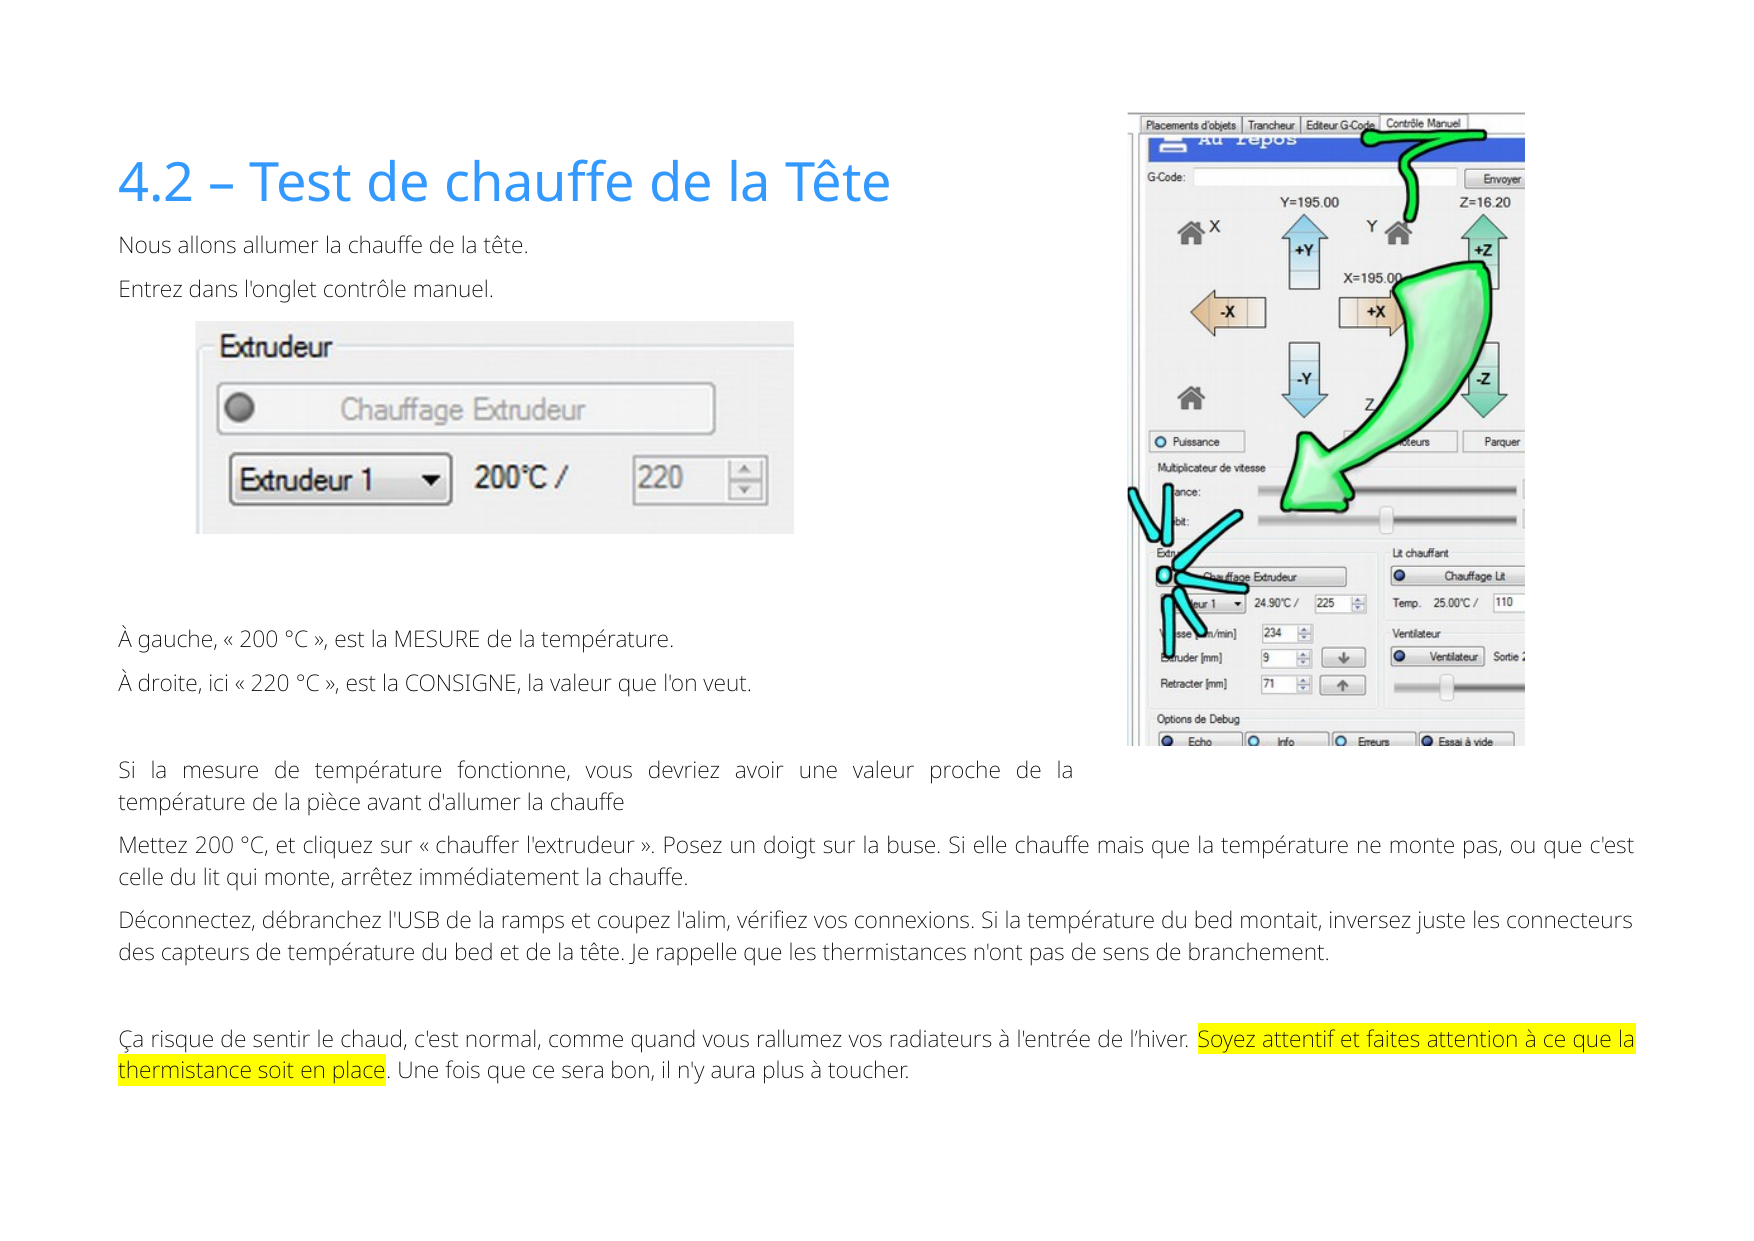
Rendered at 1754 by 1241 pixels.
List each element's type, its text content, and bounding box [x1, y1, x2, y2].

text [1525, 667, 1636, 698]
text Ça risque de sentir le chaud, c'est normal, comme quand vous rallumez vos radiateurs à l'entrée de l’hiver. Soyez attentif et faites attention à ce que la thermistance soit en place. Une fois que ce sera bon, il n'y aura plus à toucher. [118, 1023, 1636, 1086]
text [1525, 229, 1636, 261]
subtitle 4.2 – Test de chauffe de la Tête [118, 143, 1127, 217]
text À droite, ici « 220 °C », est la CONSIGNE, la valeur que l'on veut. [118, 667, 1127, 698]
text À gauche, « 200 °C », est la MESURE de la température. [118, 623, 1127, 654]
text Nous allons allumer la chauffe de la tête. [118, 229, 1127, 261]
subtitle [1525, 143, 1636, 217]
text Déconnectez, débranchez l'USB de la ramps et coupez l'alim, vérifiez vos connexions. Si la température du bed montait, inversez juste les connecteurs des capteurs de température du bed et de la tête. Je rappelle que les thermistances n'ont pas de sens de branchement. [118, 904, 1636, 967]
picture [1127, 112, 1525, 746]
text Entrez dans l'onglet contrôle manuel. [118, 273, 1127, 304]
text [1525, 273, 1636, 304]
picture [195, 321, 794, 534]
text [1525, 623, 1636, 654]
text Si la mesure de température fonctionne, vous devriez avoir une valeur proche de la température de la pièce avant d'allumer la chauffe [118, 754, 1636, 817]
text Mettez 200 °C, et cliquez sur « chauffer l'extrudeur ». Posez un doigt sur la buse. Si elle chauffe mais que la température ne monte pas, ou que c'est celle du lit qui monte, arrêtez immédiatement la chauffe. [118, 829, 1636, 892]
